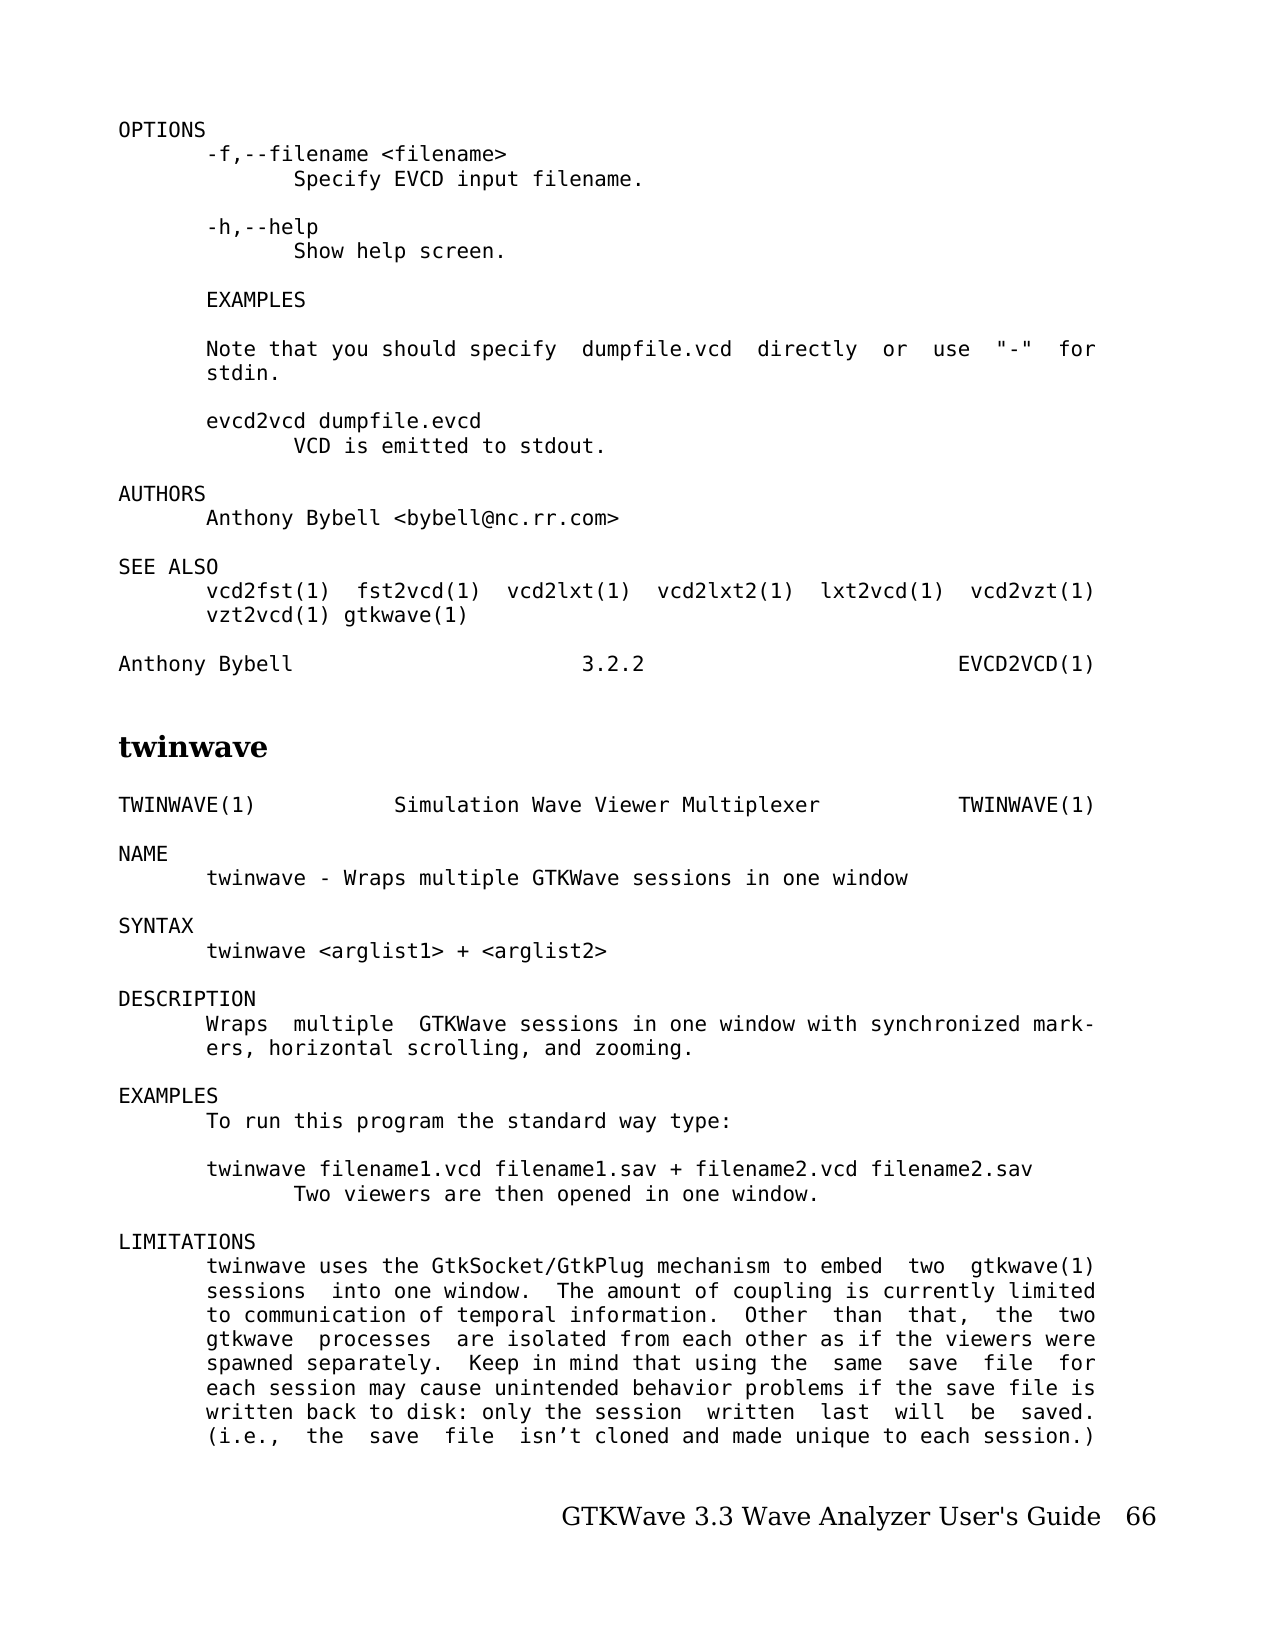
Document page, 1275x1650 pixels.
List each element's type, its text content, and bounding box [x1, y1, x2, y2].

text DESCRIPTION [118, 987, 1157, 1012]
text (i.e., the save file isn’t cloned and made unique to each session.) [118, 1424, 1157, 1448]
text SYNTAX [118, 914, 1157, 939]
text OPTIONS [118, 118, 1157, 142]
text twinwave - Wraps multiple GTKWave sessions in one window [118, 866, 1157, 890]
text Wraps multiple GTKWave sessions in one window with synchronized mark- [118, 1012, 1157, 1036]
text ers, horizontal scrolling, and zooming. [118, 1036, 1157, 1060]
text vcd2fst(1) fst2vcd(1) vcd2lxt(1) vcd2lxt2(1) lxt2vcd(1) vcd2vzt(1) [118, 579, 1157, 603]
text -f,--filename <filename> [118, 142, 1157, 167]
text twinwave <arglist1> + <arglist2> [118, 939, 1157, 963]
text spawned separately. Keep in mind that using the same save file for [118, 1351, 1157, 1376]
text twinwave uses the GtkSocket/GtkPlug mechanism to embed two gtkwave(1) [118, 1254, 1157, 1279]
text To run this program the standard way type: [118, 1109, 1157, 1133]
text VCD is emitted to stdout. [118, 434, 1157, 458]
text stdin. [118, 361, 1157, 385]
text TWINWAVE(1) Simulation Wave Viewer Multiplexer TWINWAVE(1) [118, 793, 1157, 817]
text Note that you should specify dumpfile.vcd directly or use "-" for [118, 337, 1157, 361]
text Show help screen. [118, 239, 1157, 264]
text Anthony Bybell <bybell@nc.rr.com> [118, 506, 1157, 531]
text Anthony Bybell 3.2.2 EVCD2VCD(1) [118, 652, 1157, 676]
text Specify EVCD input filename. [118, 167, 1157, 191]
text to communication of temporal information. Other than that, the two [118, 1303, 1157, 1327]
text NAME [118, 842, 1157, 866]
text sessions into one window. The amount of coupling is currently limited [118, 1279, 1157, 1303]
text SEE ALSO [118, 555, 1157, 579]
text evcd2vcd dumpfile.evcd [118, 409, 1157, 434]
text EXAMPLES [118, 288, 1157, 312]
text written back to disk: only the session written last will be saved. [118, 1400, 1157, 1424]
text gtkwave processes are isolated from each other as if the viewers were [118, 1327, 1157, 1351]
text each session may cause unintended behavior problems if the save file is [118, 1376, 1157, 1400]
text twinwave filename1.vcd filename1.sav + filename2.vcd filename2.sav [118, 1157, 1157, 1182]
text EXAMPLES [118, 1084, 1157, 1109]
text Two viewers are then opened in one window. [118, 1182, 1157, 1206]
text vzt2vcd(1) gtkwave(1) [118, 603, 1157, 628]
text -h,--help [118, 215, 1157, 239]
text AUTHORS [118, 482, 1157, 506]
text twinwave [118, 730, 1157, 764]
text LIMITATIONS [118, 1230, 1157, 1254]
